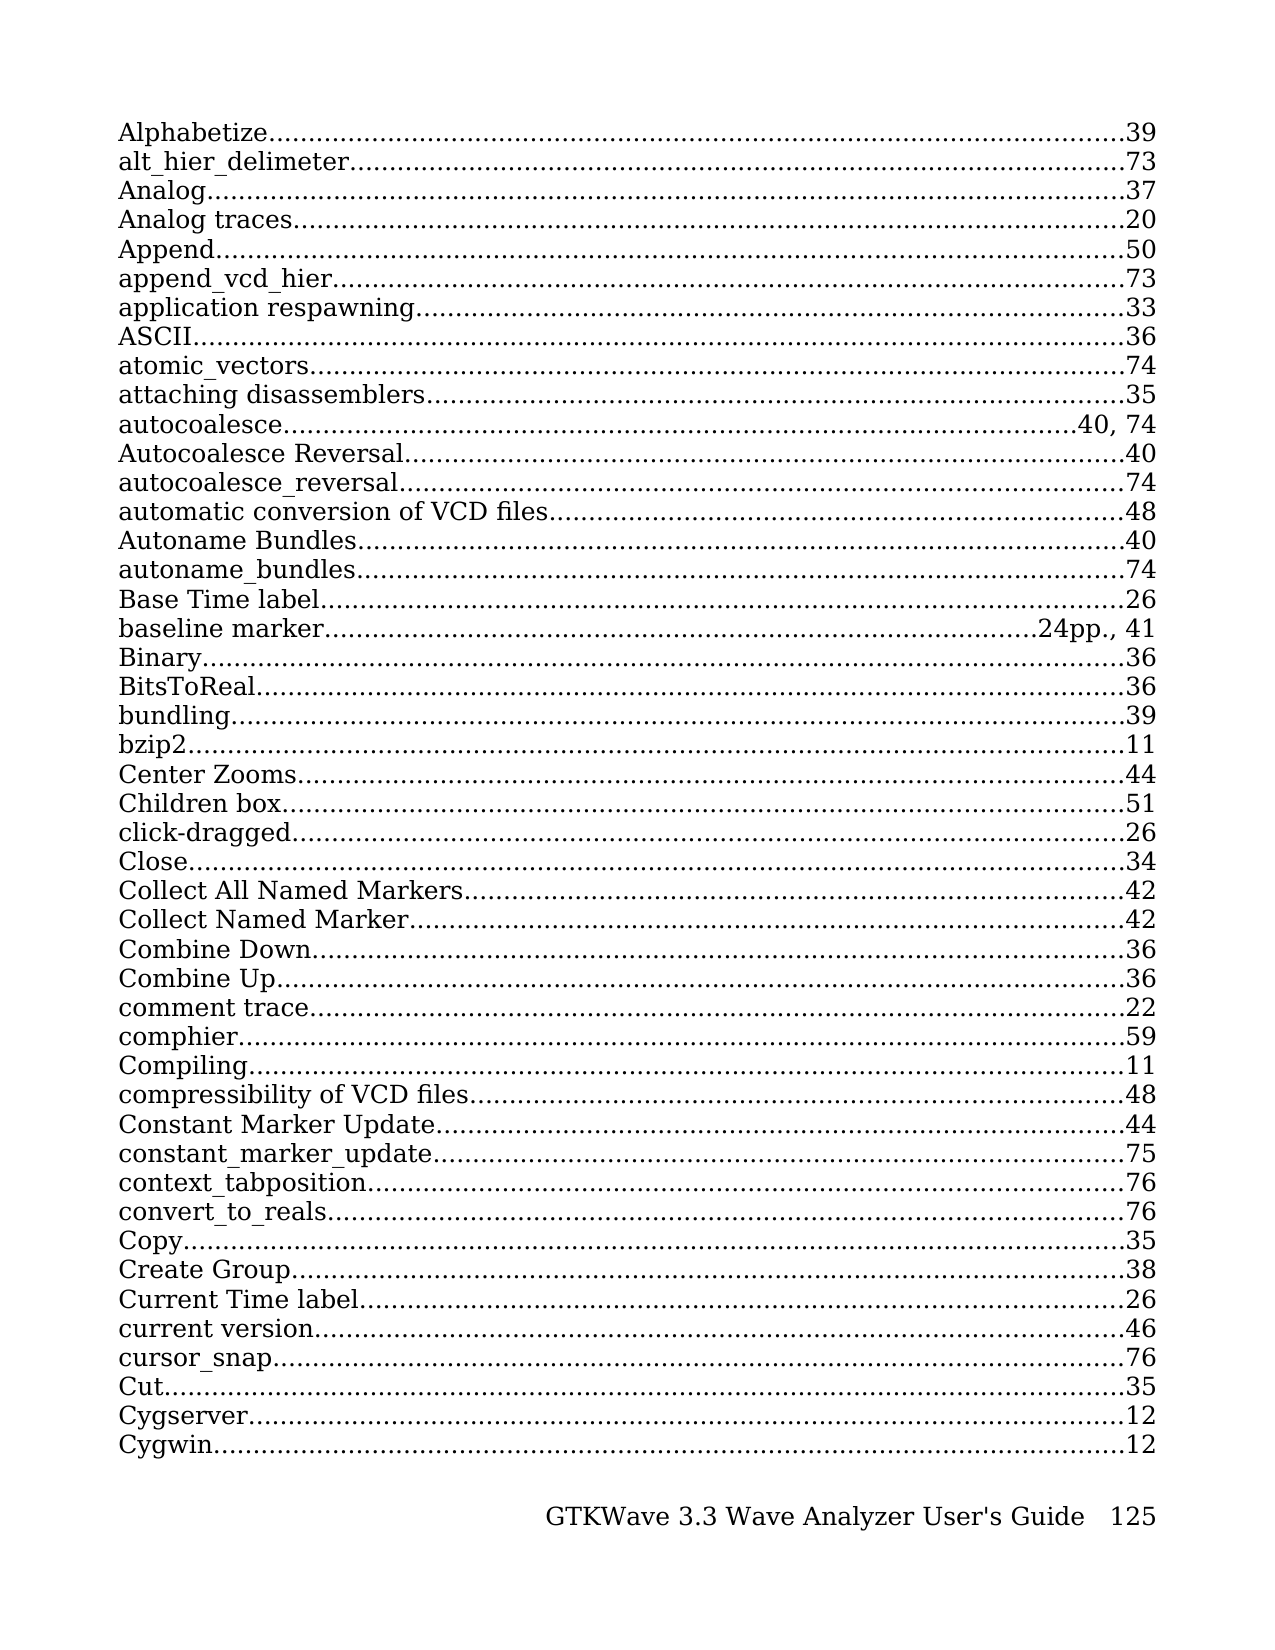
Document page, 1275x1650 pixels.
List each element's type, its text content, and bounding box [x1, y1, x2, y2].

text comphier 59 [118, 1022, 1157, 1051]
text BitsToReal 36 [118, 672, 1157, 701]
text click-dragged 26 [118, 818, 1157, 847]
text convert_to_reals 76 [118, 1197, 1157, 1226]
text autocoalesce_reversal 74 [118, 468, 1157, 497]
text Close 34 [118, 847, 1157, 876]
text Combine Up 36 [118, 964, 1157, 993]
text Alphabetize 39 [118, 118, 1157, 147]
text application respawning 33 [118, 293, 1157, 322]
text cursor_snap 76 [118, 1343, 1157, 1372]
text alt_hier_delimeter 73 [118, 147, 1157, 176]
text Copy 35 [118, 1226, 1157, 1256]
text Binary 36 [118, 643, 1157, 672]
text compressibility of VCD files 48 [118, 1081, 1157, 1110]
text append_vcd_hier 73 [118, 264, 1157, 293]
text Analog 37 [118, 176, 1157, 206]
text Collect All Named Markers 42 [118, 876, 1157, 906]
text Center Zooms 44 [118, 760, 1157, 789]
text ASCII 36 [118, 322, 1157, 351]
text current version 46 [118, 1314, 1157, 1343]
text baseline marker 24pp., 41 [118, 614, 1157, 643]
text Collect Named Marker 42 [118, 906, 1157, 935]
text Compiling 11 [118, 1051, 1157, 1081]
text Autoname Bundles 40 [118, 526, 1157, 556]
text Base Time label 26 [118, 585, 1157, 614]
text atomic_vectors 74 [118, 351, 1157, 381]
text autocoalesce 40, 74 [118, 410, 1157, 439]
text attaching disassemblers 35 [118, 381, 1157, 410]
text Autocoalesce Reversal 40 [118, 439, 1157, 468]
text Append 50 [118, 235, 1157, 264]
text Children box 51 [118, 789, 1157, 818]
text Current Time label 26 [118, 1285, 1157, 1314]
text constant_marker_update 75 [118, 1139, 1157, 1168]
text context_tabposition 76 [118, 1168, 1157, 1197]
text Combine Down 36 [118, 935, 1157, 964]
text bundling 39 [118, 701, 1157, 731]
text Analog traces 20 [118, 206, 1157, 235]
text automatic conversion of VCD files 48 [118, 497, 1157, 526]
text comment trace 22 [118, 993, 1157, 1022]
text Create Group 38 [118, 1256, 1157, 1285]
text bzip2 11 [118, 731, 1157, 760]
text autoname_bundles 74 [118, 556, 1157, 585]
text Constant Marker Update 44 [118, 1110, 1157, 1139]
text Cygwin 12 [118, 1431, 1157, 1460]
text Cygserver 12 [118, 1401, 1157, 1431]
text Cut 35 [118, 1372, 1157, 1401]
